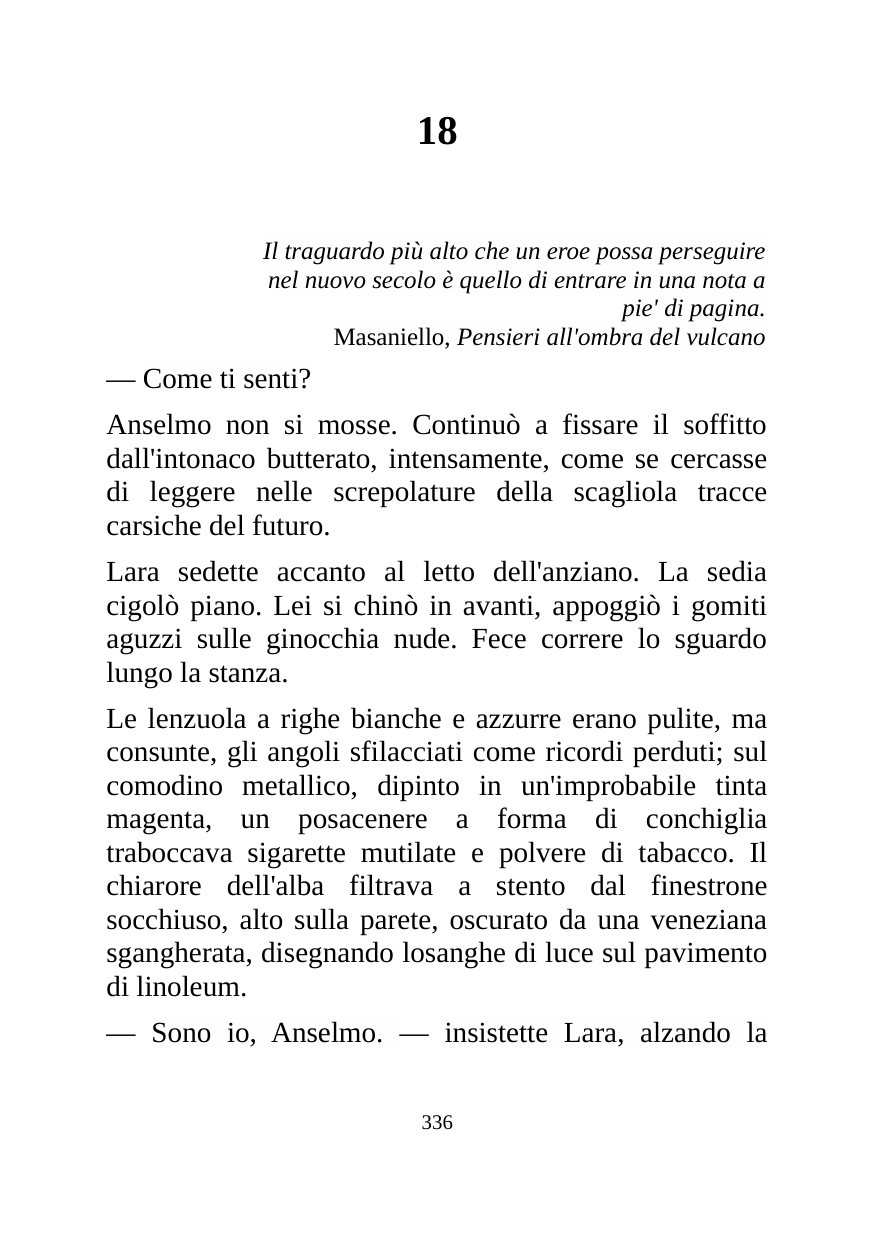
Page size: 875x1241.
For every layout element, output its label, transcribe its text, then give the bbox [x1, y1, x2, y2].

text — Come ti senti? [106, 361, 768, 395]
text Il traguardo più alto che un eroe possa perseguire nel nuovo secolo è quello di entrare in una nota a pie' di pagina. Masaniello, Pensieri all'ombra del vulcano [254, 236, 768, 351]
text Lara sedette accanto al letto dell'anziano. La sedia cigolò piano. Lei si chinò in avanti, appoggiò i gomiti aguzzi sulle ginocchia nude. Fece correre lo sguardo lungo la stanza. [106, 554, 768, 688]
text Le lenzuola a righe bianche e azzurre erano pulite, ma consunte, gli angoli sfilacciati come ricordi perduti; sul comodino metallico, dipinto in un'improbabile tinta magenta, un posacenere a forma di conchiglia traboccava sigarette mutilate e polvere di tabacco. Il chiarore dell'alba filtrava a stento dal finestrone socchiuso, alto sulla parete, oscurato da una veneziana sgangherata, disegnando losanghe di luce sul pavimento di linoleum. [106, 701, 768, 1003]
subtitle 18 [106, 106, 768, 153]
text Anselmo non si mosse. Continuò a fissare il soffitto dall'intonaco butterato, intensamente, come se cercasse di leggere nelle screpolature della scagliola tracce carsiche del futuro. [106, 407, 768, 542]
text — Sono io, Anselmo. — insistette Lara, alzando la [106, 1015, 768, 1049]
